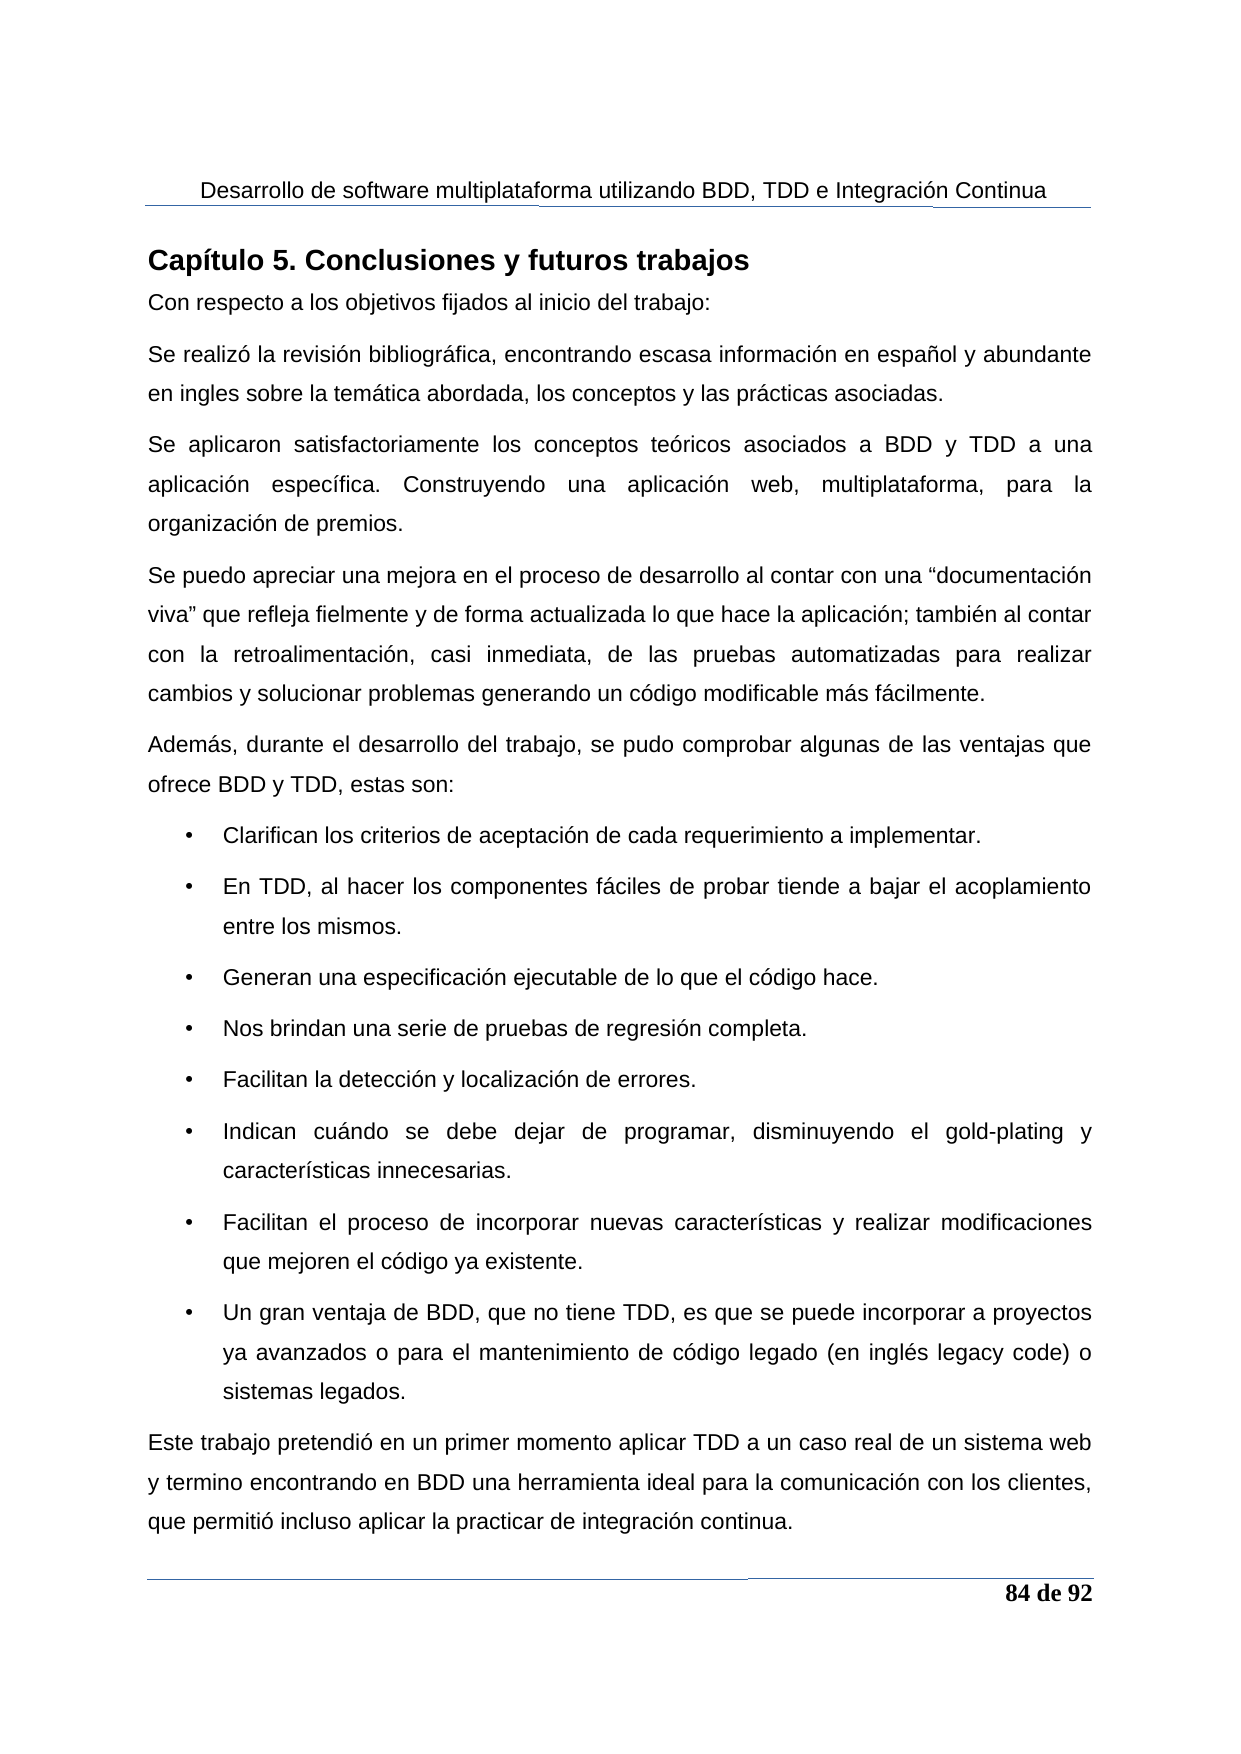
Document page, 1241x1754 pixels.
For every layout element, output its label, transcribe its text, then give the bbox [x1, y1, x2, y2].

list Un gran ventaja de BDD, que no tiene TDD, es que se puede incorporar a proyectos ya avanzados o para el mantenimiento de código legado (en inglés legacy code) o sistemas legados. [185, 1299, 1093, 1404]
text Se aplicaron satisfactoriamente los conceptos teóricos asociados a BDD y TDD a una aplicación específica. Construyendo una aplicación web, multiplataforma, para la organización de premios. [148, 431, 1093, 537]
text Además, durante el desarrollo del trabajo, se pudo comprobar algunas de las ventajas que ofrece BDD y TDD, estas son: [148, 731, 1093, 797]
text Se realizó la revisión bibliográfica, encontrando escasa información en español y abundante en ingles sobre la temática abordada, los conceptos y las prácticas asociadas. [148, 341, 1093, 406]
list Indican cuándo se debe dejar de programar, disminuyendo el gold-plating y características innecesarias. [185, 1118, 1093, 1183]
text Este trabajo pretendió en un primer momento aplicar TDD a un caso real de un sistema web y termino encontrando en BDD una herramienta ideal para la comunicación con los clientes, que permitió incluso aplicar la practicar de integración continua. [148, 1429, 1093, 1535]
subtitle Capítulo 5. Conclusiones y futuros trabajos [148, 243, 1093, 277]
list Nos brindan una serie de pruebas de regresión completa. [185, 1015, 1093, 1042]
list Facilitan la detección y localización de errores. [185, 1066, 1093, 1093]
list Generan una especificación ejecutable de lo que el código hace. [185, 964, 1093, 990]
list En TDD, al hacer los componentes fáciles de probar tiende a bajar el acoplamiento entre los mismos. [185, 873, 1093, 939]
text Se puedo apreciar una mejora en el proceso de desarrollo al contar con una “documentación viva” que refleja fielmente y de forma actualizada lo que hace la aplicación; también al contar con la retroalimentación, casi inmediata, de las pruebas automatizadas para realizar cambios y solucionar problemas generando un código modificable más fácilmente. [148, 562, 1093, 706]
text Con respecto a los objetivos fijados al inicio del trabajo: [148, 289, 1093, 316]
list Facilitan el proceso de incorporar nuevas características y realizar modificaciones que mejoren el código ya existente. [185, 1208, 1093, 1274]
list Clarifican los criterios de aceptación de cada requerimiento a implementar. [185, 822, 1093, 848]
